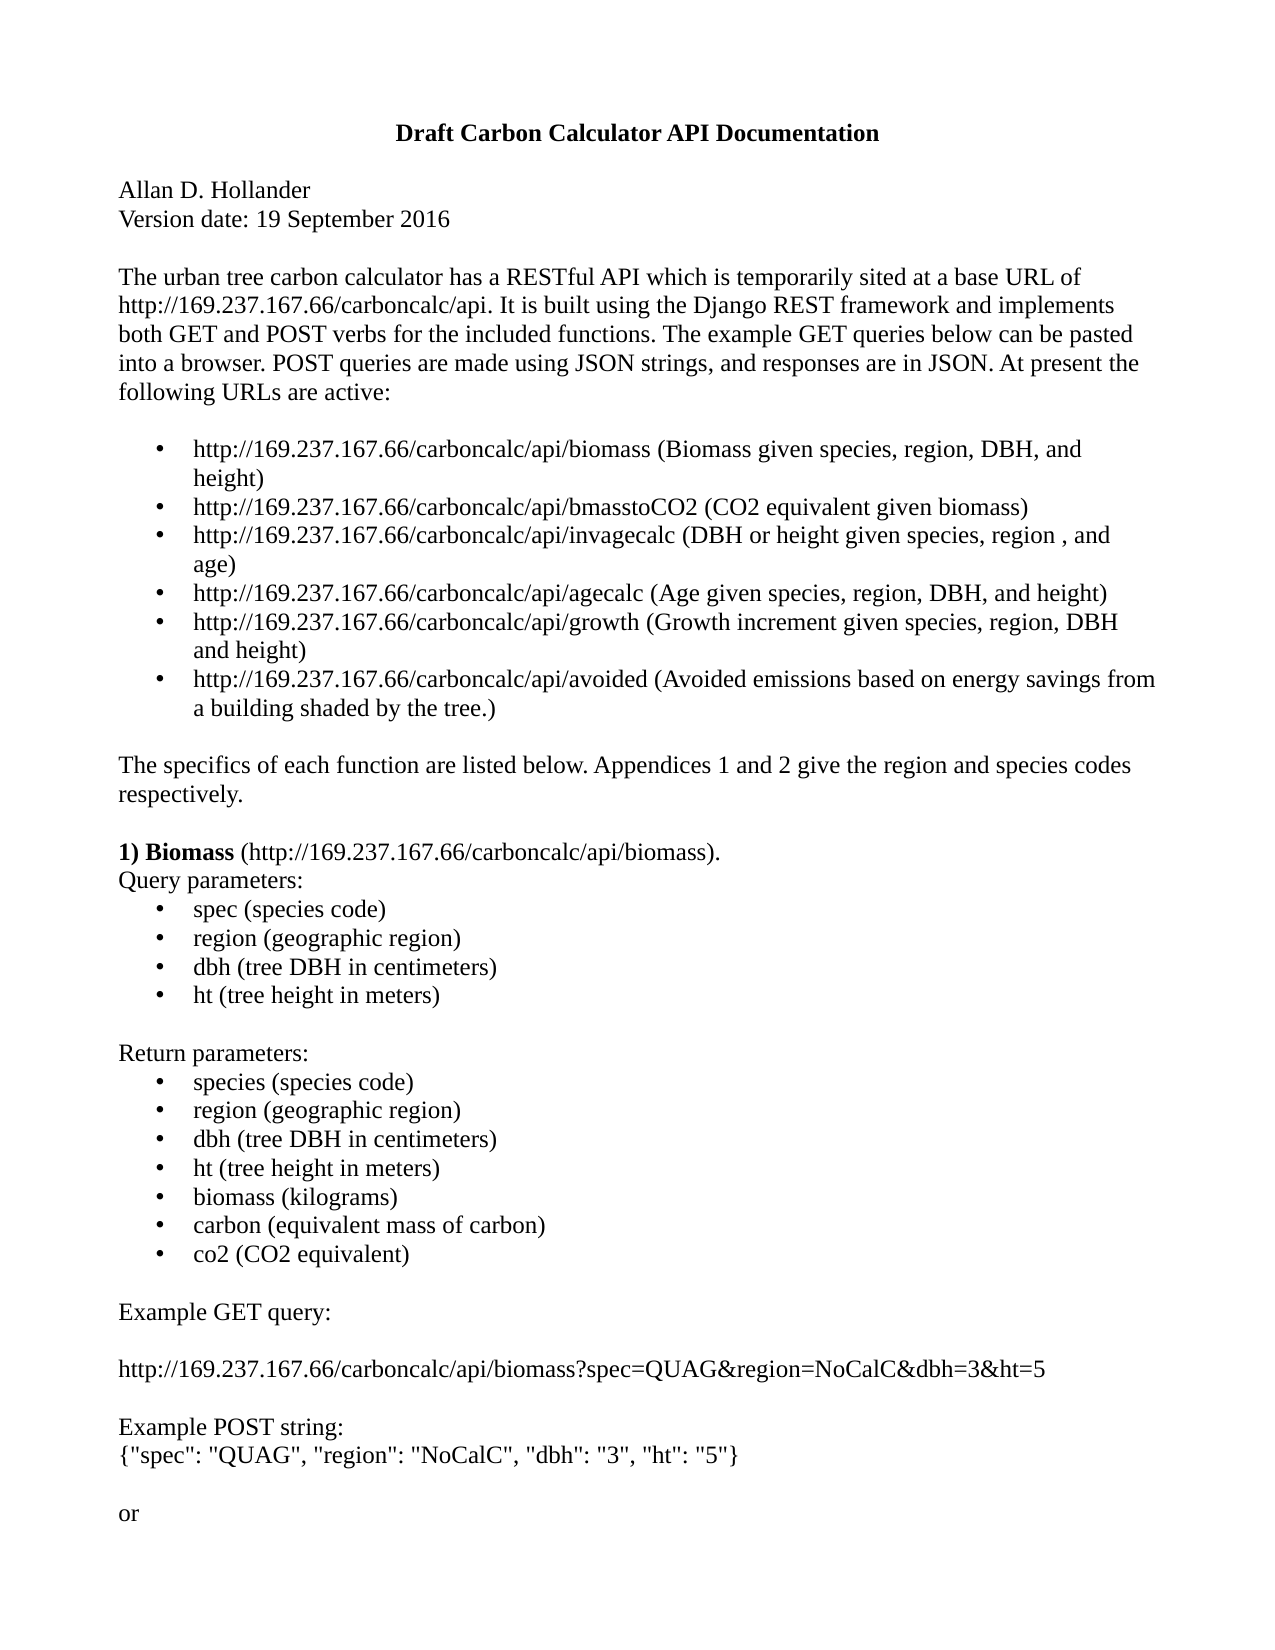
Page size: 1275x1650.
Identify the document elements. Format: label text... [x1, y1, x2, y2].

list http://169.237.167.66/carboncalc/api/invagecalc (DBH or height given species, region , and age) [156, 521, 1157, 578]
list dbh (tree DBH in centimeters) [156, 1124, 1157, 1153]
text http://169.237.167.66/carboncalc/api/biomass?spec=QUAG&region=NoCalC&dbh=3&ht=5 [118, 1354, 1157, 1383]
list http://169.237.167.66/carboncalc/api/agecalc (Age given species, region, DBH, and height) [156, 578, 1157, 607]
list co2 (CO2 equivalent) [156, 1239, 1157, 1268]
list carbon (equivalent mass of carbon) [156, 1211, 1157, 1239]
list region (geographic region) [156, 1096, 1157, 1124]
text Version date: 19 September 2016 [118, 204, 1157, 233]
text Example GET query: [118, 1297, 1157, 1326]
text 1) Biomass (http://169.237.167.66/carboncalc/api/biomass). [118, 837, 1157, 866]
list species (species code) [156, 1067, 1157, 1096]
text Example POST string: [118, 1412, 1157, 1441]
list ht (tree height in meters) [156, 1153, 1157, 1182]
list region (geographic region) [156, 923, 1157, 952]
text or [118, 1498, 1157, 1527]
list biomass (kilograms) [156, 1182, 1157, 1211]
list dbh (tree DBH in centimeters) [156, 952, 1157, 981]
text Return parameters: [118, 1038, 1157, 1067]
text The urban tree carbon calculator has a RESTful API which is temporarily sited at a base URL of http://169.237.167.66/carboncalc/api. It is built using the Django REST framework and implements both GET and POST verbs for the included functions. The example GET queries below can be pasted into a browser. POST queries are made using JSON strings, and responses are in JSON. At present the following URLs are active: [118, 262, 1157, 406]
list ht (tree height in meters) [156, 981, 1157, 1009]
text {"spec": "QUAG", "region": "NoCalC", "dbh": "3", "ht": "5"} [118, 1441, 1157, 1469]
list http://169.237.167.66/carboncalc/api/growth (Growth increment given species, region, DBH and height) [156, 607, 1157, 664]
list http://169.237.167.66/carboncalc/api/bmasstoCO2 (CO2 equivalent given biomass) [156, 492, 1157, 521]
text Query parameters: [118, 866, 1157, 894]
text Draft Carbon Calculator API Documentation [118, 118, 1157, 147]
list http://169.237.167.66/carboncalc/api/avoided (Avoided emissions based on energy savings from a building shaded by the tree.) [156, 664, 1157, 722]
text The specifics of each function are listed below. Appendices 1 and 2 give the region and species codes respectively. [118, 751, 1157, 808]
list spec (species code) [156, 894, 1157, 923]
list http://169.237.167.66/carboncalc/api/biomass (Biomass given species, region, DBH, and height) [156, 434, 1157, 492]
text Allan D. Hollander [118, 176, 1157, 204]
